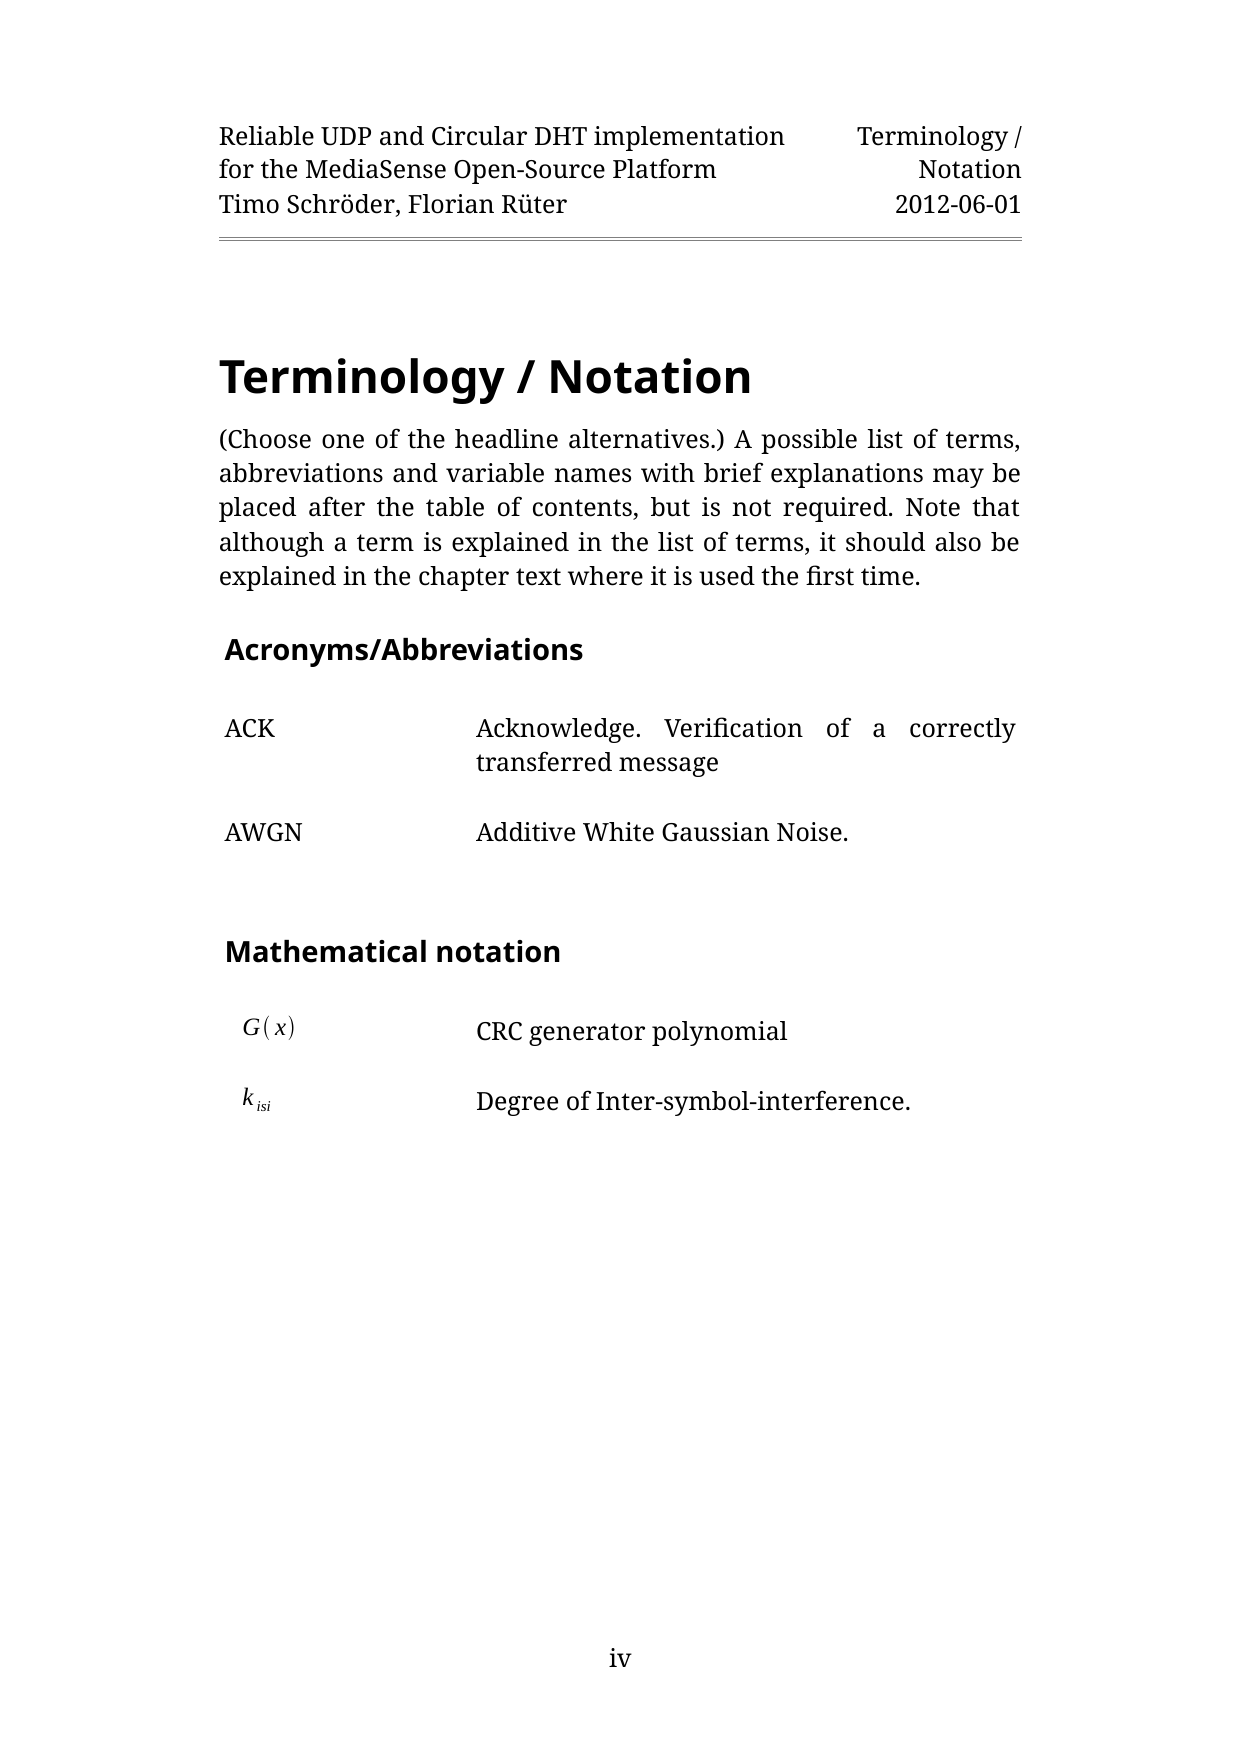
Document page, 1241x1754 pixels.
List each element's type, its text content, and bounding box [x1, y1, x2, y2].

table_cell Additive White Gaussian Noise. [470, 809, 1022, 855]
table_cell Degree of Inter-symbol-interference. [470, 1078, 1022, 1123]
subtitle (Choose one of the headline alternatives.) A possible list of terms, abbreviations and variable names with brief explanations may be placed after the table of contents, but is not required. Note that although a term is explained in the list of terms, it should also be explained in the chapter text where it is used the first time. [218, 422, 1022, 592]
table_cell Acknowledge. Verification of a correctly transferred message [470, 699, 1022, 809]
table_cell ACK [219, 699, 470, 809]
subtitle Terminology / Notation [218, 344, 1022, 407]
table_header Acronyms/Abbreviations [219, 617, 1022, 699]
table_cell [219, 1001, 470, 1078]
table_header Mathematical notation [219, 920, 1022, 1001]
table_cell AWGN [219, 809, 470, 855]
table_cell [219, 1078, 470, 1123]
table_cell CRC generator polynomial [470, 1001, 1022, 1078]
